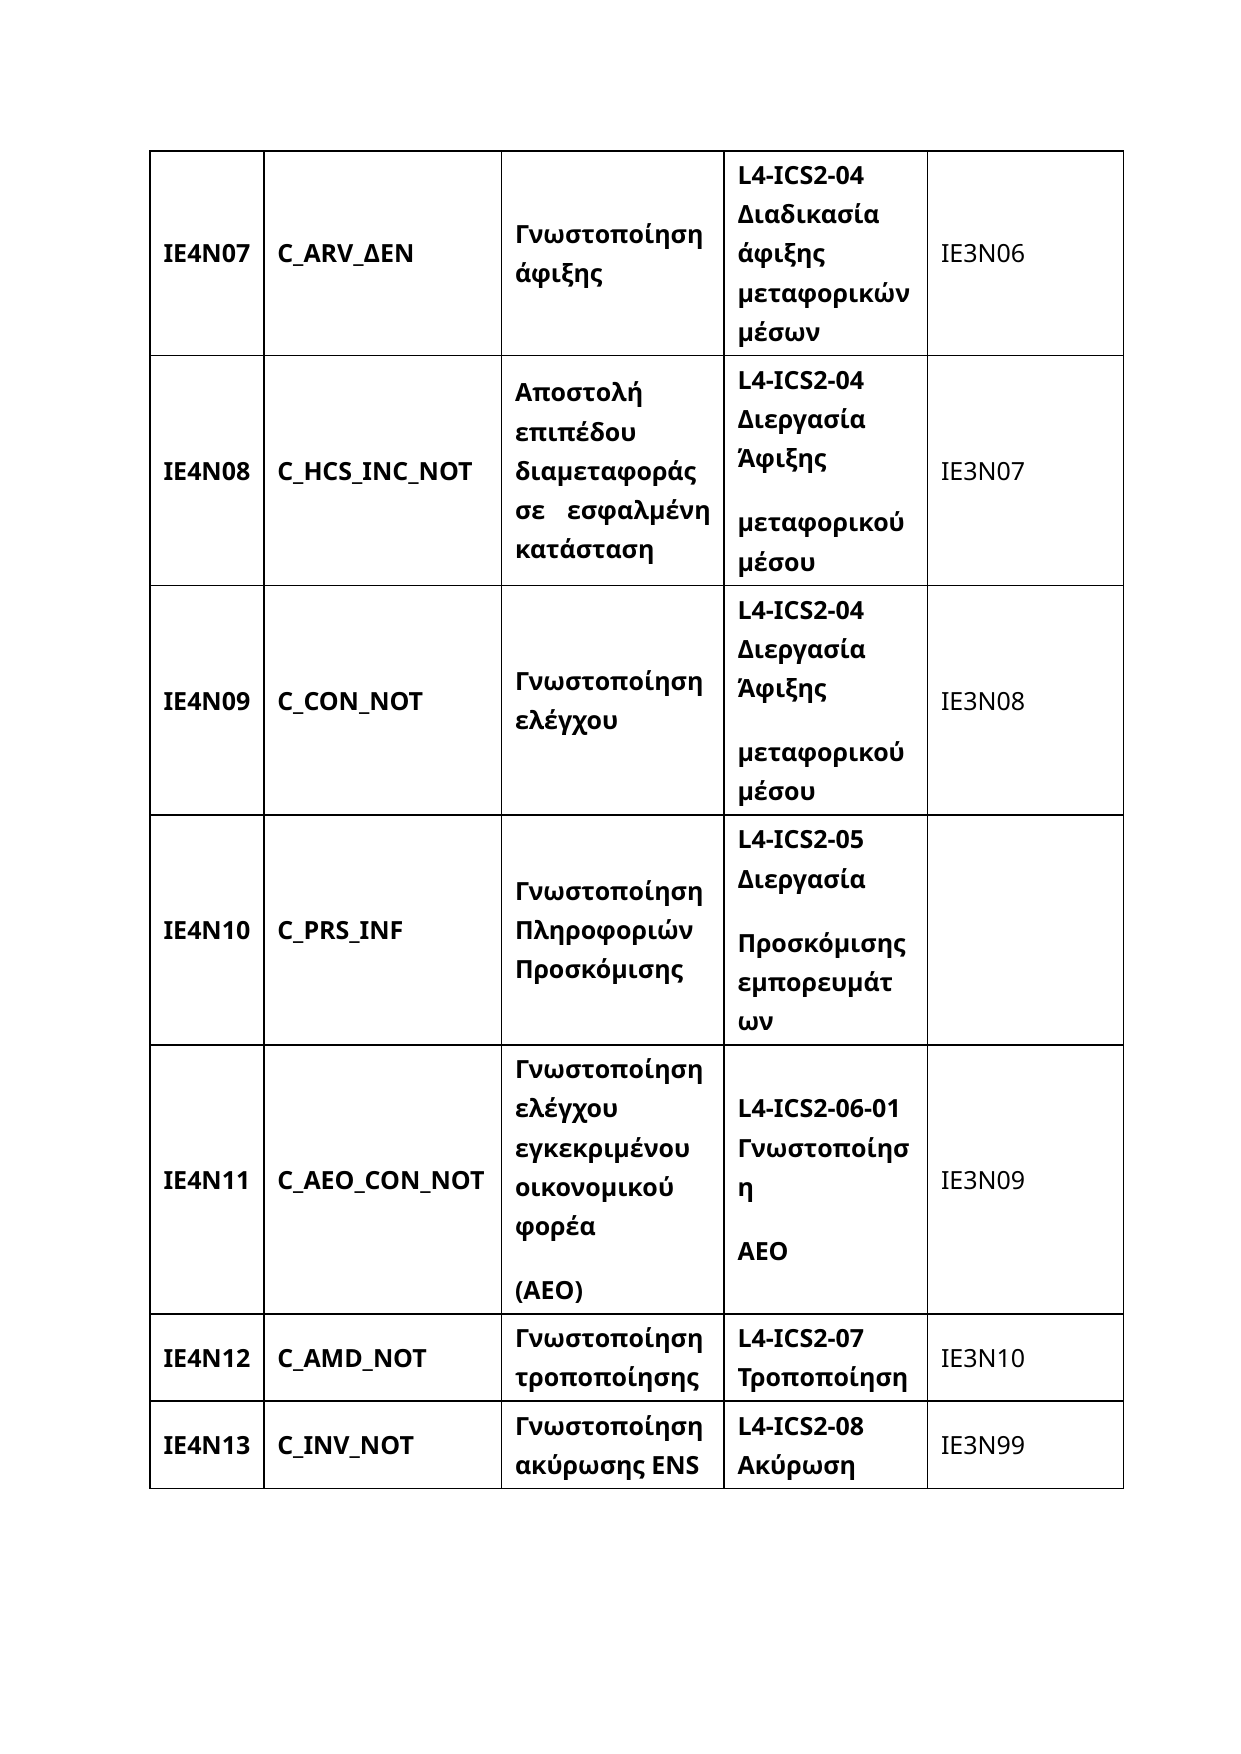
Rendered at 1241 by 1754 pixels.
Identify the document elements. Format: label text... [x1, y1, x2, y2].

table_cell IE3N99 [928, 1402, 1123, 1488]
table_cell IE4N10 [151, 816, 263, 1044]
table_cell Αποστολή επιπέδου διαμεταφοράς σε εσφαλμένη κατάσταση [502, 356, 723, 584]
table_cell C_AEO_CON_NOT [265, 1046, 501, 1313]
table_cell C_CON_NOT [265, 586, 501, 814]
table_cell IE3N10 [928, 1315, 1123, 1400]
table_cell IE4N08 [151, 356, 263, 584]
table_cell IE4N12 [151, 1315, 263, 1400]
table_cell IE3N06 [928, 152, 1123, 355]
table_cell L4-ICS2-04 Διεργασία Άφιξης μεταφορικού μέσου [725, 356, 927, 584]
table_cell Γνωστοποίηση ελέγχου εγκεκριμένου οικονομικού φορέα (ΑΕΟ) [502, 1046, 723, 1313]
table_cell Γνωστοποίηση άφιξης [502, 152, 723, 355]
table_cell L4-ICS2-05 Διεργασία Προσκόμισης εμπορευμάτων [725, 816, 927, 1044]
table_cell Γνωστοποίηση Πληροφοριών Προσκόμισης [502, 816, 723, 1044]
table_cell C_PRS_INF [265, 816, 501, 1044]
table_cell L4-ICS2-06-01 Γνωστοποίηση AEO [725, 1046, 927, 1313]
table_cell L4-ICS2-08 Ακύρωση [725, 1402, 927, 1488]
table_cell IE4N11 [151, 1046, 263, 1313]
table_cell L4-ICS2-07 Τροποποίηση [725, 1315, 927, 1400]
table_cell C_INV_NOT [265, 1402, 501, 1488]
table_cell L4-ICS2-04 Διαδικασία άφιξης μεταφορικών μέσων [725, 152, 927, 355]
table_cell L4-ICS2-04 Διεργασία Άφιξης μεταφορικού μέσου [725, 586, 927, 814]
table_cell C_ARV_ΔΕΝ [265, 152, 501, 355]
table_cell Γνωστοποίηση ακύρωσης ENS [502, 1402, 723, 1488]
table_cell Γνωστοποίηση τροποποίησης [502, 1315, 723, 1400]
table_cell IE3N08 [928, 586, 1123, 814]
table_cell Γνωστοποίηση ελέγχου [502, 586, 723, 814]
table_cell C_HCS_INC_NOT [265, 356, 501, 584]
table_cell [928, 816, 1123, 1044]
table_cell IE4N09 [151, 586, 263, 814]
table_cell IE4N13 [151, 1402, 263, 1488]
table_cell IE4N07 [151, 152, 263, 355]
table_cell IE3N09 [928, 1046, 1123, 1313]
table_cell C_AMD_NOT [265, 1315, 501, 1400]
table_cell IE3N07 [928, 356, 1123, 584]
